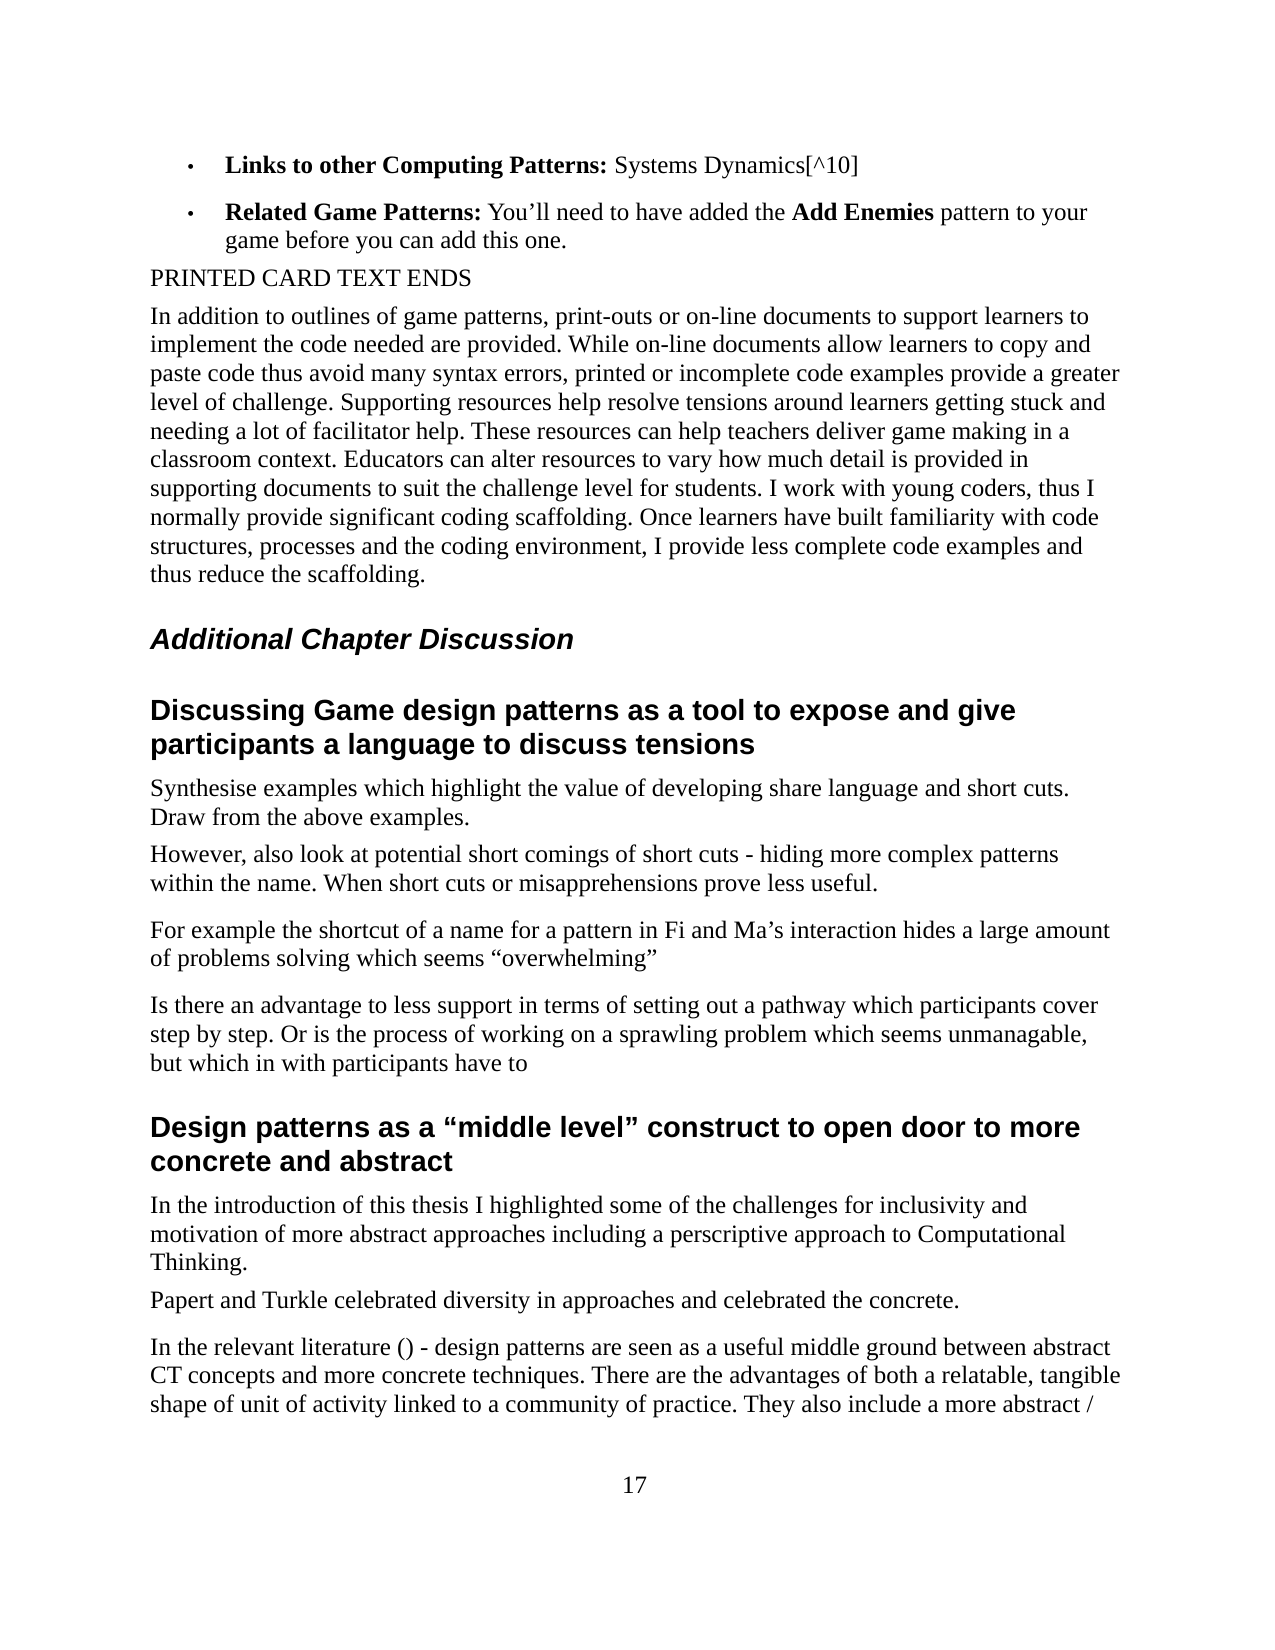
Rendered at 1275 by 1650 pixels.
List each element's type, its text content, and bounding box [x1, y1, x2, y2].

text Is there an advantage to less support in terms of setting out a pathway which participants cover step by step. Or is the process of working on a sprawling problem which seems unmanagable, but which in with participants have to [150, 990, 1125, 1076]
text Synthesise examples which highlight the value of developing share language and short cuts. Draw from the above examples. [150, 773, 1125, 830]
list Links to other Computing Patterns: Systems Dynamics[^10] [187, 150, 1125, 179]
text In the introduction of this thesis I highlighted some of the challenges for inclusivity and motivation of more abstract approaches including a perscriptive approach to Computational Thinking. [150, 1190, 1125, 1276]
subtitle Additional Chapter Discussion [150, 622, 1125, 656]
subtitle Design patterns as a “middle level” construct to open door to more concrete and abstract [150, 1110, 1125, 1177]
subtitle Discussing Game design patterns as a tool to expose and give participants a language to discuss tensions [150, 693, 1125, 760]
text For example the shortcut of a name for a pattern in Fi and Ma’s interaction hides a large amount of problems solving which seems “overwhelming” [150, 915, 1125, 972]
text However, also look at potential short comings of short cuts - hiding more complex patterns within the name. When short cuts or misapprehensions prove less useful. [150, 839, 1125, 897]
text In addition to outlines of game patterns, print-outs or on-line documents to support learners to implement the code needed are provided. While on-line documents allow learners to copy and paste code thus avoid many syntax errors, printed or incomplete code examples provide a greater level of challenge. Supporting resources help resolve tensions around learners getting stuck and needing a lot of facilitator help. These resources can help teachers deliver game making in a classroom context. Educators can alter resources to vary how much detail is provided in supporting documents to suit the challenge level for students. I work with young coders, thus I normally provide significant coding scaffolding. Once learners have built familiarity with code structures, processes and the coding environment, I provide less complete code examples and thus reduce the scaffolding. [150, 301, 1125, 588]
list Related Game Patterns: You’ll need to have added the Add Enemies pattern to your game before you can add this one. [187, 197, 1125, 254]
text Papert and Turkle celebrated diversity in approaches and celebrated the concrete. [150, 1285, 1125, 1314]
text PRINTED CARD TEXT ENDS [150, 263, 1125, 292]
text In the relevant literature () - design patterns are seen as a useful middle ground between abstract CT concepts and more concrete techniques. There are the advantages of both a relatable, tangible shape of unit of activity linked to a community of practice. They also include a more abstract / [150, 1332, 1125, 1418]
